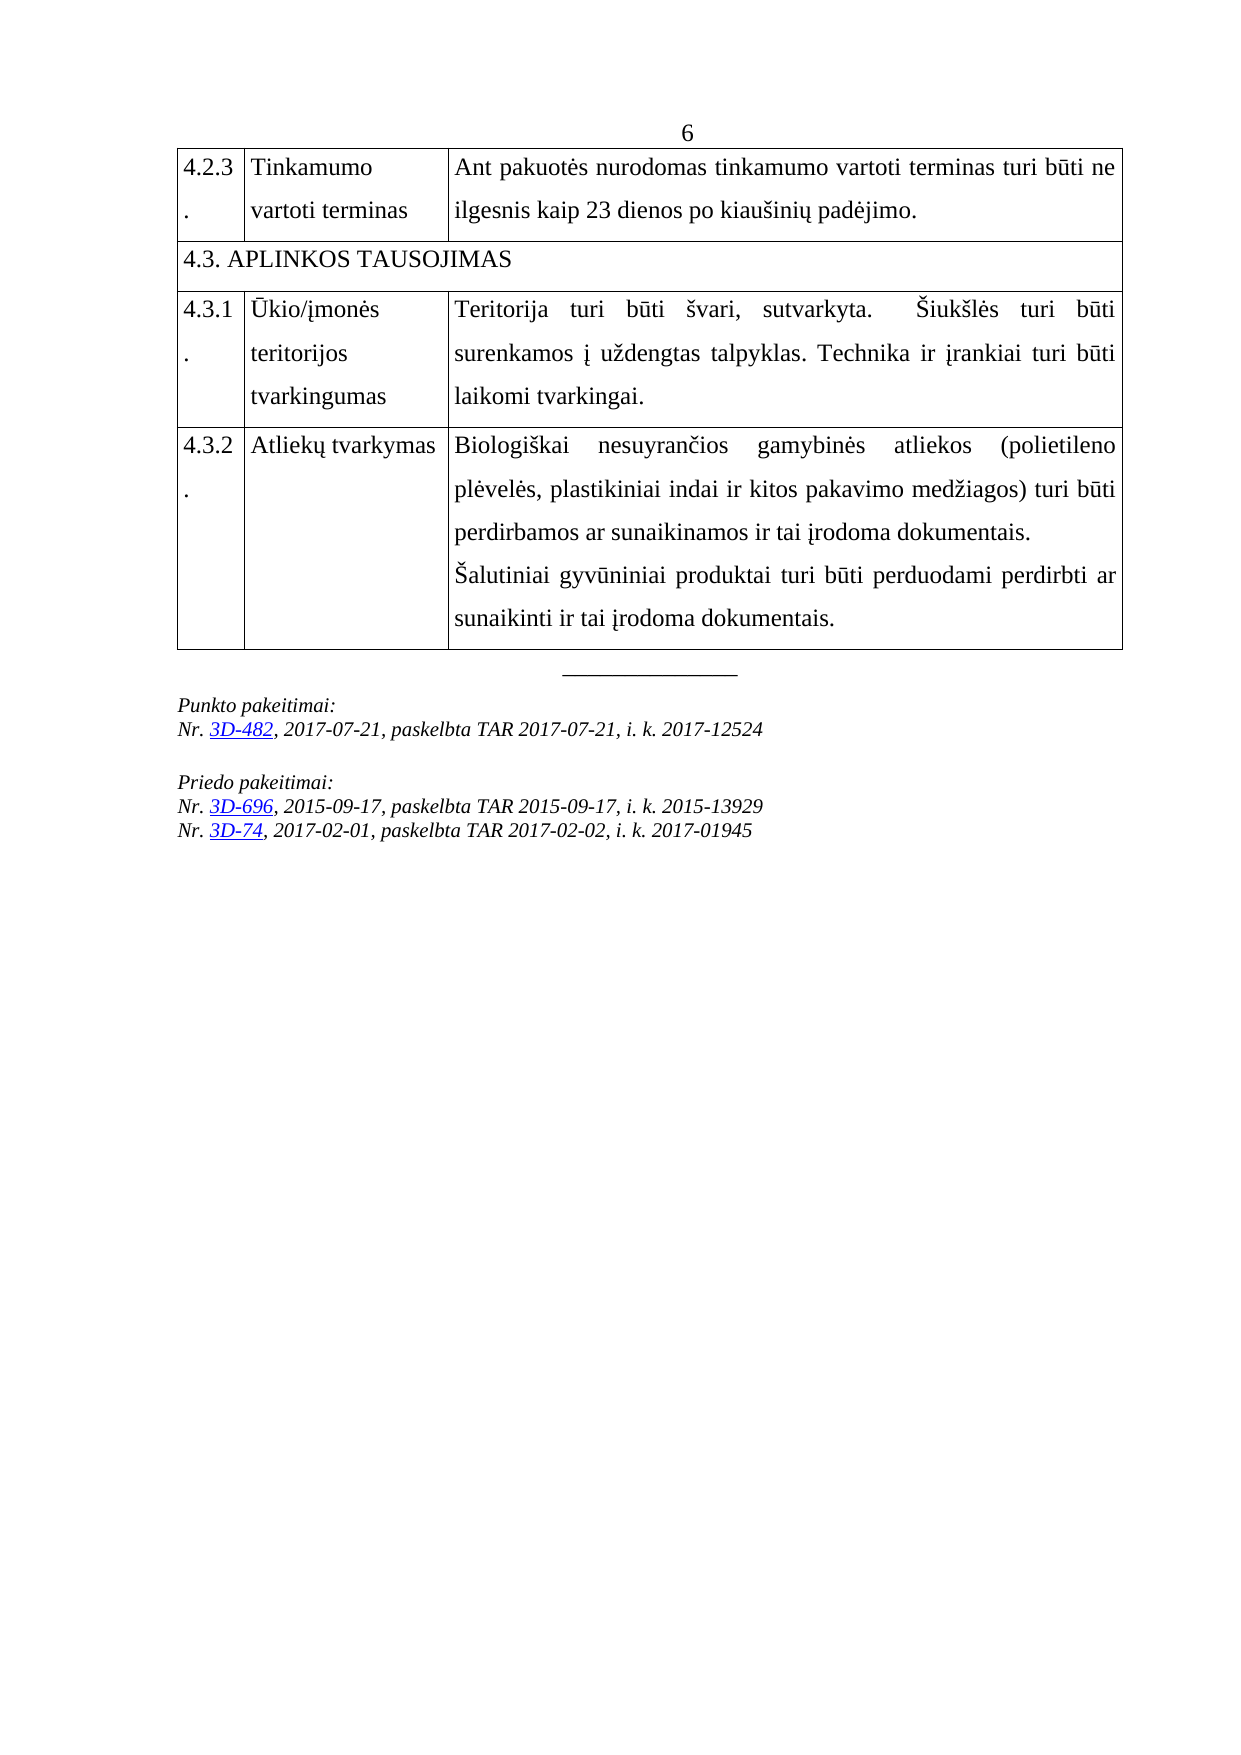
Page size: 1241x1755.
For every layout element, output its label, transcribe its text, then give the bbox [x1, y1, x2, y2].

text Punkto pakeitimai: [177, 693, 1122, 717]
text Nr. 3D-696, 2015-09-17, paskelbta TAR 2015-09-17, i. k. 2015-13929 [177, 794, 1122, 818]
table_cell Biologiškai nesuyrančios gamybinės atliekos (polietileno plėvelės, plastikiniai indai ir kitos pakavimo medžiagos) turi būti perdirbamos ar sunaikinamos ir tai įrodoma dokumentais. Šalutiniai gyvūniniai produktai turi būti perduodami perdirbti ar sunaikinti ir tai įrodoma dokumentais. [449, 428, 1122, 649]
table_cell Teritorija turi būti švari, sutvarkyta. Šiukšlės turi būti surenkamos į uždengtas talpyklas. Technika ir įrankiai turi būti laikomi tvarkingai. [449, 292, 1122, 427]
table_cell 4.3.1. [178, 292, 244, 427]
table_cell Atliekų tvarkymas [245, 428, 448, 649]
table_cell 4.3.2. [178, 428, 244, 649]
table_cell Ūkio/įmonės teritorijos tvarkingumas [245, 292, 448, 427]
text Nr. 3D-482, 2017-07-21, paskelbta TAR 2017-07-21, i. k. 2017-12524 [177, 717, 1122, 741]
text Nr. 3D-74, 2017-02-01, paskelbta TAR 2017-02-02, i. k. 2017-01945 [177, 818, 1122, 842]
table_cell 4.2.3. [178, 149, 244, 241]
table_cell Tinkamumo vartoti terminas [245, 149, 448, 241]
table_cell 4.3. APLINKOS TAUSOJIMAS [178, 242, 1122, 291]
table_cell Ant pakuotės nurodomas tinkamumo vartoti terminas turi būti ne ilgesnis kaip 23 dienos po kiaušinių padėjimo. [449, 149, 1122, 241]
text Priedo pakeitimai: [177, 770, 1122, 794]
text ______________ [177, 650, 1122, 679]
